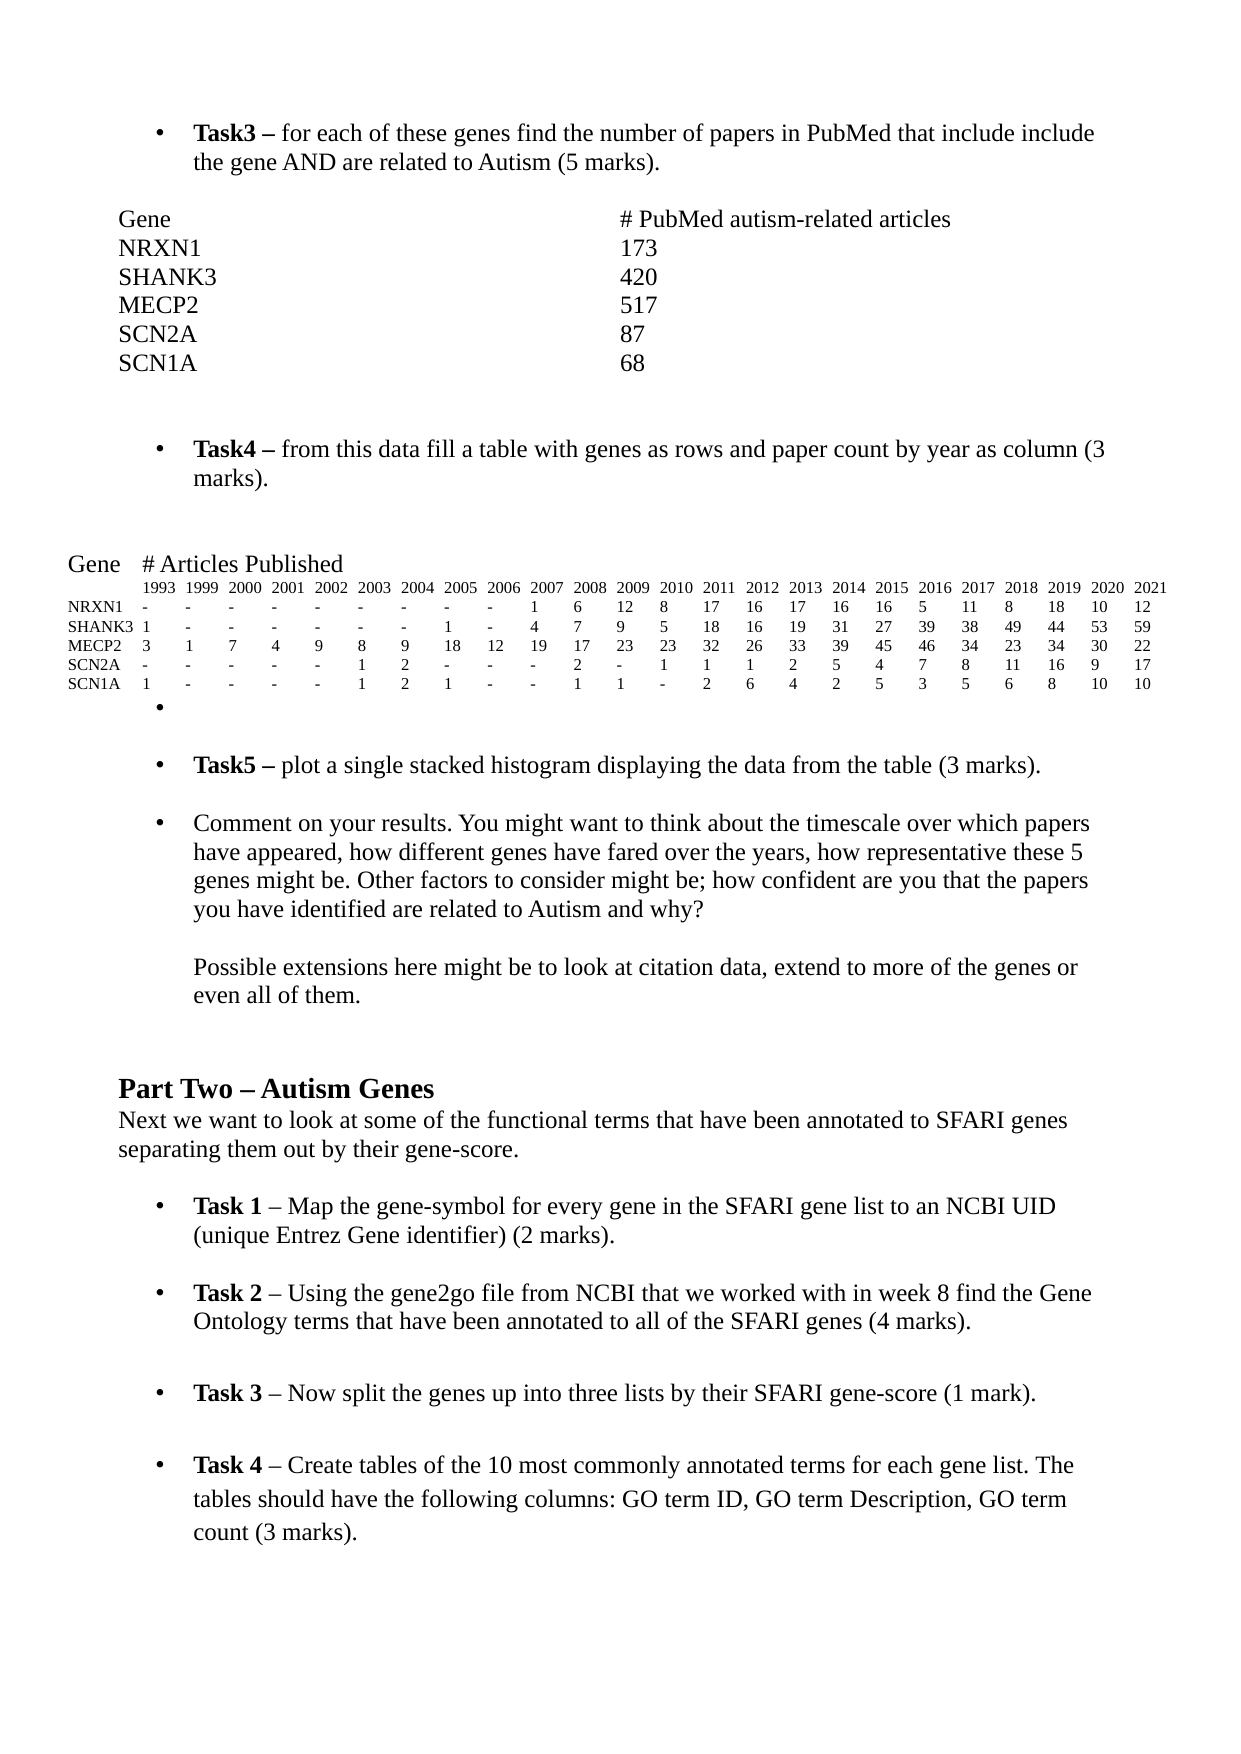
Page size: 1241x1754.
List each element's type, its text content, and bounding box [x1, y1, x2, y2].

table_cell - [315, 655, 358, 674]
table_cell 5 [875, 674, 918, 693]
table_cell 4 [530, 616, 573, 636]
table_cell 3 [142, 636, 185, 655]
table_cell 2006 [487, 578, 530, 597]
table_header # Articles Published [142, 549, 1177, 578]
table_cell 19 [530, 636, 573, 655]
table_cell 4 [271, 636, 314, 655]
table_cell SHANK3 [68, 616, 142, 636]
table_cell 517 [620, 291, 1122, 319]
table_cell - [487, 616, 530, 636]
table_cell 5 [832, 655, 875, 674]
table_cell 8 [1048, 674, 1091, 693]
table_cell 173 [620, 233, 1122, 262]
table_cell 2016 [918, 578, 961, 597]
table_cell 8 [660, 597, 703, 616]
table_cell 30 [1091, 636, 1134, 655]
table_cell 34 [961, 636, 1004, 655]
table_header # PubMed autism-related articles [620, 204, 1122, 233]
table_cell - [315, 597, 358, 616]
table_cell 1999 [185, 578, 228, 597]
table_header Gene [118, 204, 620, 233]
table_cell 68 [620, 348, 1122, 377]
list Comment on your results. You might want to think about the timescale over which papers have appeared, how different genes have fared over the years, how representative these 5 genes might be. Other factors to consider might be; how confident are you that the papers you have identified are related to Autism and why? Possible extensions here might be to look at citation data, extend to more of the genes or even all of them. [156, 808, 1122, 1072]
table_cell 23 [1005, 636, 1048, 655]
table_cell 2 [401, 674, 444, 693]
table_cell 59 [1134, 616, 1177, 636]
table_cell - [142, 597, 185, 616]
table_cell NRXN1 [68, 597, 142, 616]
table_cell 34 [1048, 636, 1091, 655]
table_cell 2 [401, 655, 444, 674]
table_cell 16 [832, 597, 875, 616]
table_cell 2007 [530, 578, 573, 597]
table_cell 26 [746, 636, 789, 655]
table_cell 10 [1091, 597, 1134, 616]
table_cell 9 [1091, 655, 1134, 674]
table_cell 17 [703, 597, 746, 616]
table_cell - [185, 674, 228, 693]
table_cell 2010 [660, 578, 703, 597]
table_cell 1 [616, 674, 659, 693]
table_cell SCN2A [118, 319, 620, 348]
table_cell 18 [444, 636, 487, 655]
table_cell - [185, 597, 228, 616]
table_cell 1 [185, 636, 228, 655]
table_cell 2021 [1134, 578, 1177, 597]
table_cell MECP2 [68, 636, 142, 655]
table_cell - [660, 674, 703, 693]
table_cell 9 [401, 636, 444, 655]
table_cell 23 [660, 636, 703, 655]
table_cell 39 [918, 616, 961, 636]
table_cell - [401, 597, 444, 616]
table_cell 2001 [271, 578, 314, 597]
table_cell 5 [660, 616, 703, 636]
table_cell 27 [875, 616, 918, 636]
table_cell 16 [875, 597, 918, 616]
table_cell 23 [616, 636, 659, 655]
table_cell 2003 [358, 578, 401, 597]
table_cell 2 [573, 655, 616, 674]
table_cell 45 [875, 636, 918, 655]
table_cell - [616, 655, 659, 674]
table_cell 17 [789, 597, 832, 616]
table_cell 18 [703, 616, 746, 636]
table_cell 7 [228, 636, 271, 655]
table_cell 11 [1005, 655, 1048, 674]
table_cell - [271, 597, 314, 616]
table_header Gene [68, 549, 142, 597]
table_cell - [358, 597, 401, 616]
table_cell 17 [573, 636, 616, 655]
table_cell 32 [703, 636, 746, 655]
table_cell 2017 [961, 578, 1004, 597]
table_cell - [185, 655, 228, 674]
table_cell 7 [573, 616, 616, 636]
table_cell 44 [1048, 616, 1091, 636]
table_cell 38 [961, 616, 1004, 636]
table_cell 4 [789, 674, 832, 693]
table_cell 39 [832, 636, 875, 655]
table_cell 5 [961, 674, 1004, 693]
table_cell 19 [789, 616, 832, 636]
table_cell 33 [789, 636, 832, 655]
list Task 3 – Now split the genes up into three lists by their SFARI gene-score (1 mark). [156, 1378, 1122, 1436]
text Part Two – Autism Genes Next we want to look at some of the functional terms that have been annotated to SFARI genes separating them out by their gene-score. [118, 1072, 1122, 1191]
table_cell 1 [444, 616, 487, 636]
table_cell - [228, 597, 271, 616]
table_cell 4 [875, 655, 918, 674]
table_cell 12 [1134, 597, 1177, 616]
list Task 4 – Create tables of the 10 most commonly annotated terms for each gene list. The tables should have the following columns: GO term ID, GO term Description, GO term count (3 marks). [156, 1451, 1122, 1578]
table_cell SCN1A [68, 674, 142, 693]
table_cell 1993 [142, 578, 185, 597]
table_cell 12 [487, 636, 530, 655]
table_cell 2 [832, 674, 875, 693]
table_cell 8 [1005, 597, 1048, 616]
table_cell 2014 [832, 578, 875, 597]
table_cell 1 [660, 655, 703, 674]
table_cell 2002 [315, 578, 358, 597]
table_cell SHANK3 [118, 262, 620, 291]
table_cell SCN1A [118, 348, 620, 377]
table_cell 31 [832, 616, 875, 636]
table_cell MECP2 [118, 291, 620, 319]
list Task4 – from this data fill a table with genes as rows and paper count by year as column (3 marks). [156, 434, 1122, 549]
table_cell 1 [530, 597, 573, 616]
table_cell 22 [1134, 636, 1177, 655]
table_cell 6 [1005, 674, 1048, 693]
table_cell 1 [703, 655, 746, 674]
table_cell 2000 [228, 578, 271, 597]
table_cell 3 [918, 674, 961, 693]
table_cell 8 [358, 636, 401, 655]
table_cell 8 [961, 655, 1004, 674]
table_cell 9 [315, 636, 358, 655]
table_cell 12 [616, 597, 659, 616]
table_cell 2004 [401, 578, 444, 597]
table_cell - [487, 597, 530, 616]
table_cell 1 [142, 616, 185, 636]
table_cell 10 [1134, 674, 1177, 693]
table_cell 5 [918, 597, 961, 616]
table_cell 46 [918, 636, 961, 655]
table_cell 2018 [1005, 578, 1048, 597]
table_cell 7 [918, 655, 961, 674]
table_cell 9 [616, 616, 659, 636]
table_cell NRXN1 [118, 233, 620, 262]
table_cell - [228, 616, 271, 636]
table_cell - [271, 655, 314, 674]
table_cell - [444, 597, 487, 616]
table_cell 1 [746, 655, 789, 674]
table_cell 87 [620, 319, 1122, 348]
table_cell - [271, 616, 314, 636]
table_cell - [142, 655, 185, 674]
list Task5 – plot a single stacked histogram displaying the data from the table (3 marks). [156, 751, 1122, 808]
table_cell 1 [358, 674, 401, 693]
table_cell 16 [746, 616, 789, 636]
table_cell - [185, 616, 228, 636]
table_cell - [271, 674, 314, 693]
table_cell 2015 [875, 578, 918, 597]
table_cell - [228, 674, 271, 693]
table_cell 6 [573, 597, 616, 616]
table_cell - [315, 674, 358, 693]
table_cell 10 [1091, 674, 1134, 693]
table_cell 2013 [789, 578, 832, 597]
table_cell - [401, 616, 444, 636]
table_cell 2019 [1048, 578, 1091, 597]
table_cell - [444, 655, 487, 674]
table_cell 2009 [616, 578, 659, 597]
table_cell - [487, 674, 530, 693]
table_cell 1 [358, 655, 401, 674]
table_cell - [530, 674, 573, 693]
table_cell - [358, 616, 401, 636]
table_cell 2 [789, 655, 832, 674]
table_cell 420 [620, 262, 1122, 291]
table_cell 1 [444, 674, 487, 693]
table_cell 11 [961, 597, 1004, 616]
table_cell 2005 [444, 578, 487, 597]
table_cell - [315, 616, 358, 636]
table_cell 2020 [1091, 578, 1134, 597]
table_cell SCN2A [68, 655, 142, 674]
table_cell 6 [746, 674, 789, 693]
table_cell - [487, 655, 530, 674]
table_cell 2 [703, 674, 746, 693]
list Task 1 – Map the gene-symbol for every gene in the SFARI gene list to an NCBI UID (unique Entrez Gene identifier) (2 marks). [156, 1191, 1122, 1278]
table_cell - [228, 655, 271, 674]
table_cell 2008 [573, 578, 616, 597]
table_cell 16 [1048, 655, 1091, 674]
table_cell - [530, 655, 573, 674]
table_cell 53 [1091, 616, 1134, 636]
table_cell 2011 [703, 578, 746, 597]
table_cell 1 [142, 674, 185, 693]
table_cell 18 [1048, 597, 1091, 616]
list Task 2 – Using the gene2go file from NCBI that we worked with in week 8 find the Gene Ontology terms that have been annotated to all of the SFARI genes (4 marks). [156, 1278, 1122, 1364]
list Task3 – for each of these genes find the number of papers in PubMed that include include the gene AND are related to Autism (5 marks). [156, 118, 1122, 204]
table_cell 49 [1005, 616, 1048, 636]
table_cell 17 [1134, 655, 1177, 674]
table_cell 1 [573, 674, 616, 693]
table_cell 16 [746, 597, 789, 616]
table_cell 2012 [746, 578, 789, 597]
